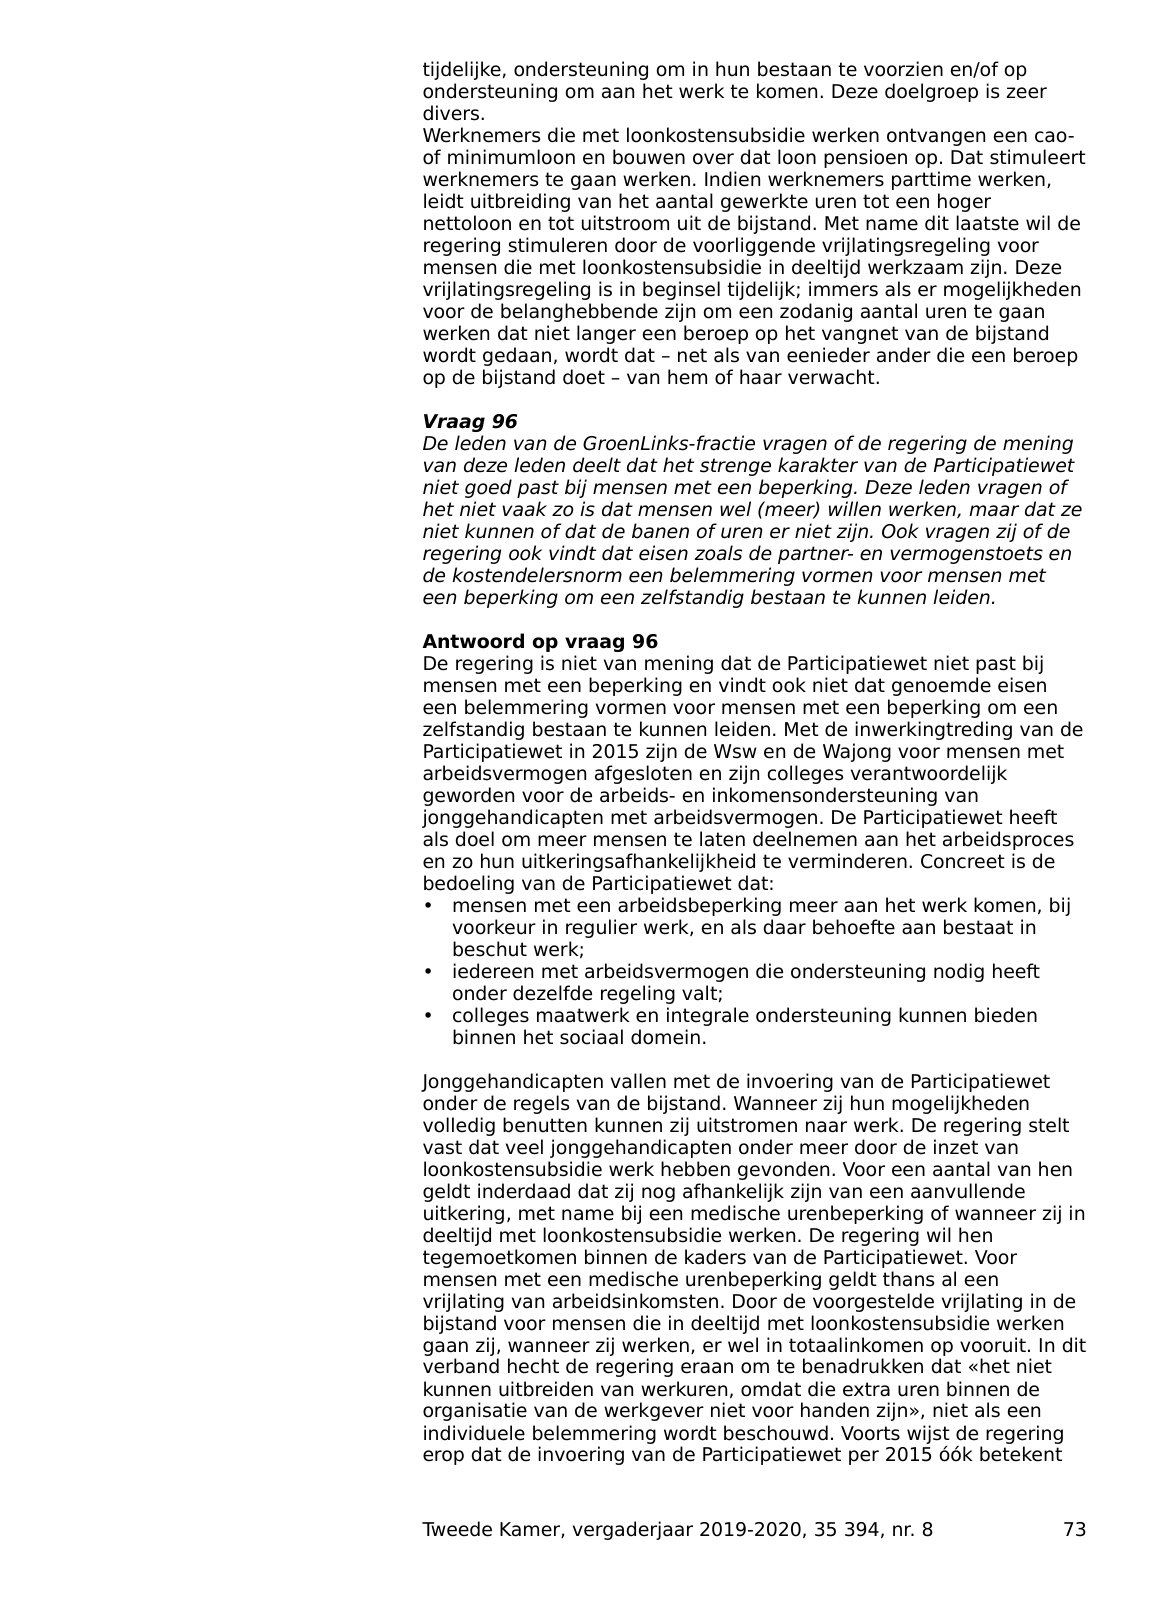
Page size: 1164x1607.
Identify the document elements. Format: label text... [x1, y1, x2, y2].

text • iedereen met arbeidsvermogen die ondersteuning nodig heeft onder dezelfde regeling valt; [422, 961, 1087, 1004]
text • mensen met een arbeidsbeperking meer aan het werk komen, bij voorkeur in regulier werk, en als daar behoefte aan bestaat in beschut werk; [422, 895, 1087, 961]
text Antwoord op vraag 96 [422, 631, 1087, 653]
text Werknemers die met loonkostensubsidie werken ontvangen een cao- of minimumloon en bouwen over dat loon pensioen op. Dat stimuleert werknemers te gaan werken. Indien werknemers parttime werken, leidt uitbreiding van het aantal gewerkte uren tot een hoger nettoloon en tot uitstroom uit de bijstand. Met name dit laatste wil de regering stimuleren door de voorliggende vrijlatingsregeling voor mensen die met loonkostensubsidie in deeltijd werkzaam zijn. Deze vrijlatingsregeling is in beginsel tijdelijk; immers als er mogelijkheden voor de belanghebbende zijn om een zodanig aantal uren te gaan werken dat niet langer een beroep op het vangnet van de bijstand wordt gedaan, wordt dat – net als van eenieder ander die een beroep op de bijstand doet – van hem of haar verwacht. [422, 125, 1087, 389]
text tijdelijke, ondersteuning om in hun bestaan te voorzien en/of op ondersteuning om aan het werk te komen. Deze doelgroep is zeer divers. [422, 59, 1087, 125]
text • colleges maatwerk en integrale ondersteuning kunnen bieden binnen het sociaal domein. [422, 1004, 1087, 1048]
text De leden van de GroenLinks-fractie vragen of de regering de mening van deze leden deelt dat het strenge karakter van de Participatiewet niet goed past bij mensen met een beperking. Deze leden vragen of het niet vaak zo is dat mensen wel (meer) willen werken, maar dat ze niet kunnen of dat de banen of uren er niet zijn. Ook vragen zij of de regering ook vindt dat eisen zoals de partner- en vermogenstoets en de kostendelersnorm een belemmering vormen voor mensen met een beperking om een zelfstandig bestaan te kunnen leiden. [422, 433, 1087, 609]
text Vraag 96 [422, 411, 1087, 433]
text De regering is niet van mening dat de Participatiewet niet past bij mensen met een beperking en vindt ook niet dat genoemde eisen een belemmering vormen voor mensen met een beperking om een zelfstandig bestaan te kunnen leiden. Met de inwerkingtreding van de Participatiewet in 2015 zijn de Wsw en de Wajong voor mensen met arbeidsvermogen afgesloten en zijn colleges verantwoordelijk geworden voor de arbeids- en inkomensondersteuning van jonggehandicapten met arbeidsvermogen. De Participatiewet heeft als doel om meer mensen te laten deelnemen aan het arbeidsproces en zo hun uitkeringsafhankelijkheid te verminderen. Concreet is de bedoeling van de Participatiewet dat: [422, 653, 1087, 895]
text Jonggehandicapten vallen met de invoering van de Participatiewet onder de regels van de bijstand. Wanneer zij hun mogelijkheden volledig benutten kunnen zij uitstromen naar werk. De regering stelt vast dat veel jonggehandicapten onder meer door de inzet van loonkostensubsidie werk hebben gevonden. Voor een aantal van hen geldt inderdaad dat zij nog afhankelijk zijn van een aanvullende uitkering, met name bij een medische urenbeperking of wanneer zij in deeltijd met loonkostensubsidie werken. De regering wil hen tegemoetkomen binnen de kaders van de Participatiewet. Voor mensen met een medische urenbeperking geldt thans al een vrijlating van arbeidsinkomsten. Door de voorgestelde vrijlating in de bijstand voor mensen die in deeltijd met loonkostensubsidie werken gaan zij, wanneer zij werken, er wel in totaalinkomen op vooruit. In dit verband hecht de regering eraan om te benadrukken dat «het niet kunnen uitbreiden van werkuren, omdat die extra uren binnen de organisatie van de werkgever niet voor handen zijn», niet als een individuele belemmering wordt beschouwd. Voorts wijst de regering erop dat de invoering van de Participatiewet per 2015 óók betekent [422, 1071, 1087, 1466]
